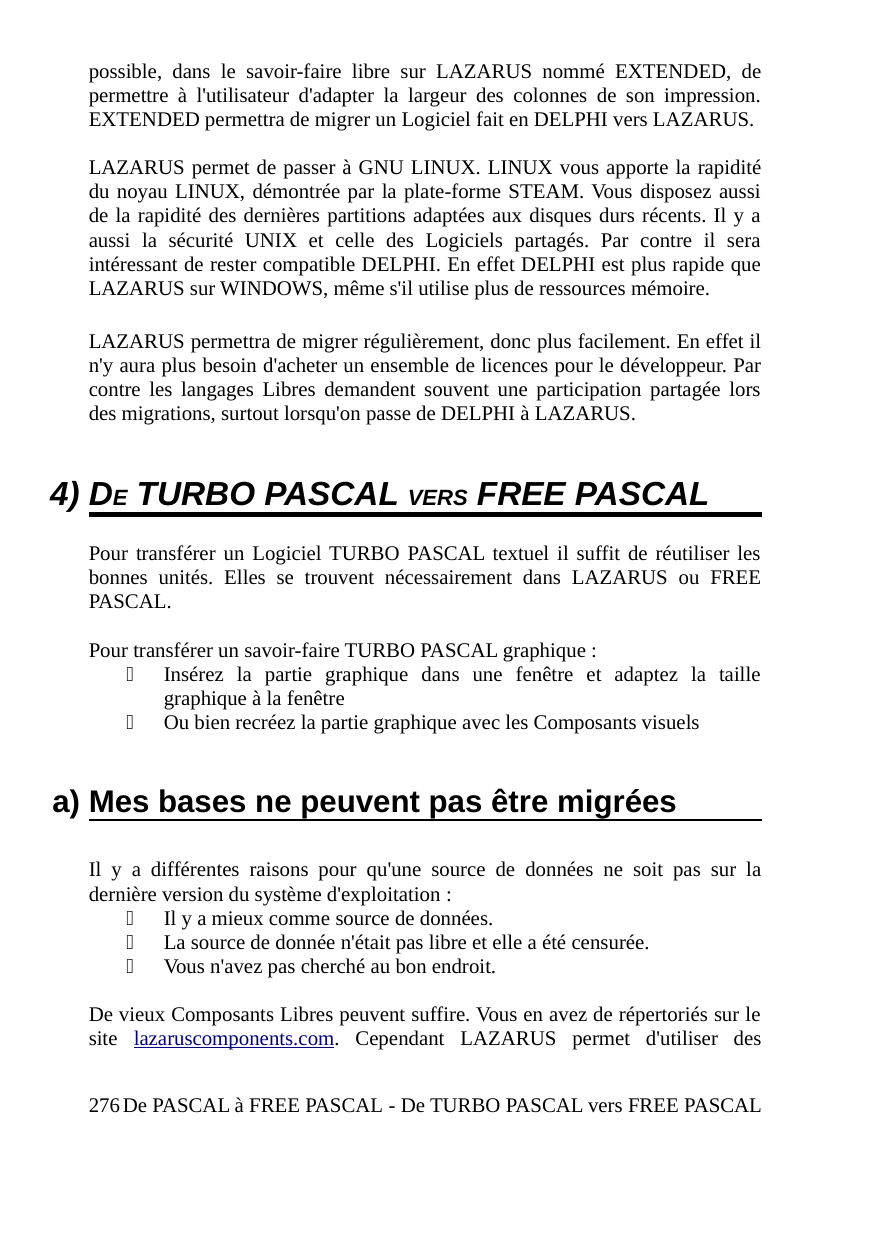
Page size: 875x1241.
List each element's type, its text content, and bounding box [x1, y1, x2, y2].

subtitle De TURBO PASCAL vers FREE PASCAL [88, 473, 762, 517]
text Pour transférer un Logiciel TURBO PASCAL textuel il suffit de réutiliser les bonnes unités. Elles se trouvent nécessairement dans LAZARUS ou FREE PASCAL. [88, 541, 762, 613]
text Il y a différentes raisons pour qu'une source de données ne soit pas sur la dernière version du système d'exploitation : [88, 857, 762, 906]
list Ou bien recréez la partie graphique avec les Composants visuels [126, 710, 762, 734]
text LAZARUS permet de passer à GNU LINUX. LINUX vous apporte la rapidité du noyau LINUX, démontrée par la plate-forme STEAM. Vous disposez aussi de la rapidité des dernières partitions adaptées aux disques durs récents. Il y a aussi la sécurité UNIX et celle des Logiciels partagés. Par contre il sera intéressant de rester compatible DELPHI. En effet DELPHI est plus rapide que LAZARUS sur WINDOWS, même s'il utilise plus de ressources mémoire. [88, 155, 762, 300]
text possible, dans le savoir-faire libre sur LAZARUS nommé EXTENDED, de permettre à l'utilisateur d'adapter la largeur des colonnes de son impression. EXTENDED permettra de migrer un Logiciel fait en DELPHI vers LAZARUS. [88, 59, 762, 131]
text LAZARUS permettra de migrer régulièrement, donc plus facilement. En effet il n'y aura plus besoin d'acheter un ensemble de licences pour le développeur. Par contre les langages Libres demandent souvent une participation partagée lors des migrations, surtout lorsqu'on passe de DELPHI à LAZARUS. [88, 329, 762, 425]
list Insérez la partie graphique dans une fenêtre et adaptez la taille graphique à la fenêtre [126, 662, 762, 710]
text Pour transférer un savoir-faire TURBO PASCAL graphique : [88, 637, 762, 662]
list Il y a mieux comme source de données. [126, 906, 762, 929]
list Vous n'avez pas cherché au bon endroit. [126, 954, 762, 978]
subtitle Mes bases ne peuvent pas être migrées [88, 783, 762, 821]
list La source de donnée n'était pas libre et elle a été censurée. [126, 929, 762, 954]
text De vieux Composants Libres peuvent suffire. Vous en avez de répertoriés sur le site lazaruscomponents.com. Cependant LAZARUS permet d'utiliser des [88, 1002, 762, 1050]
